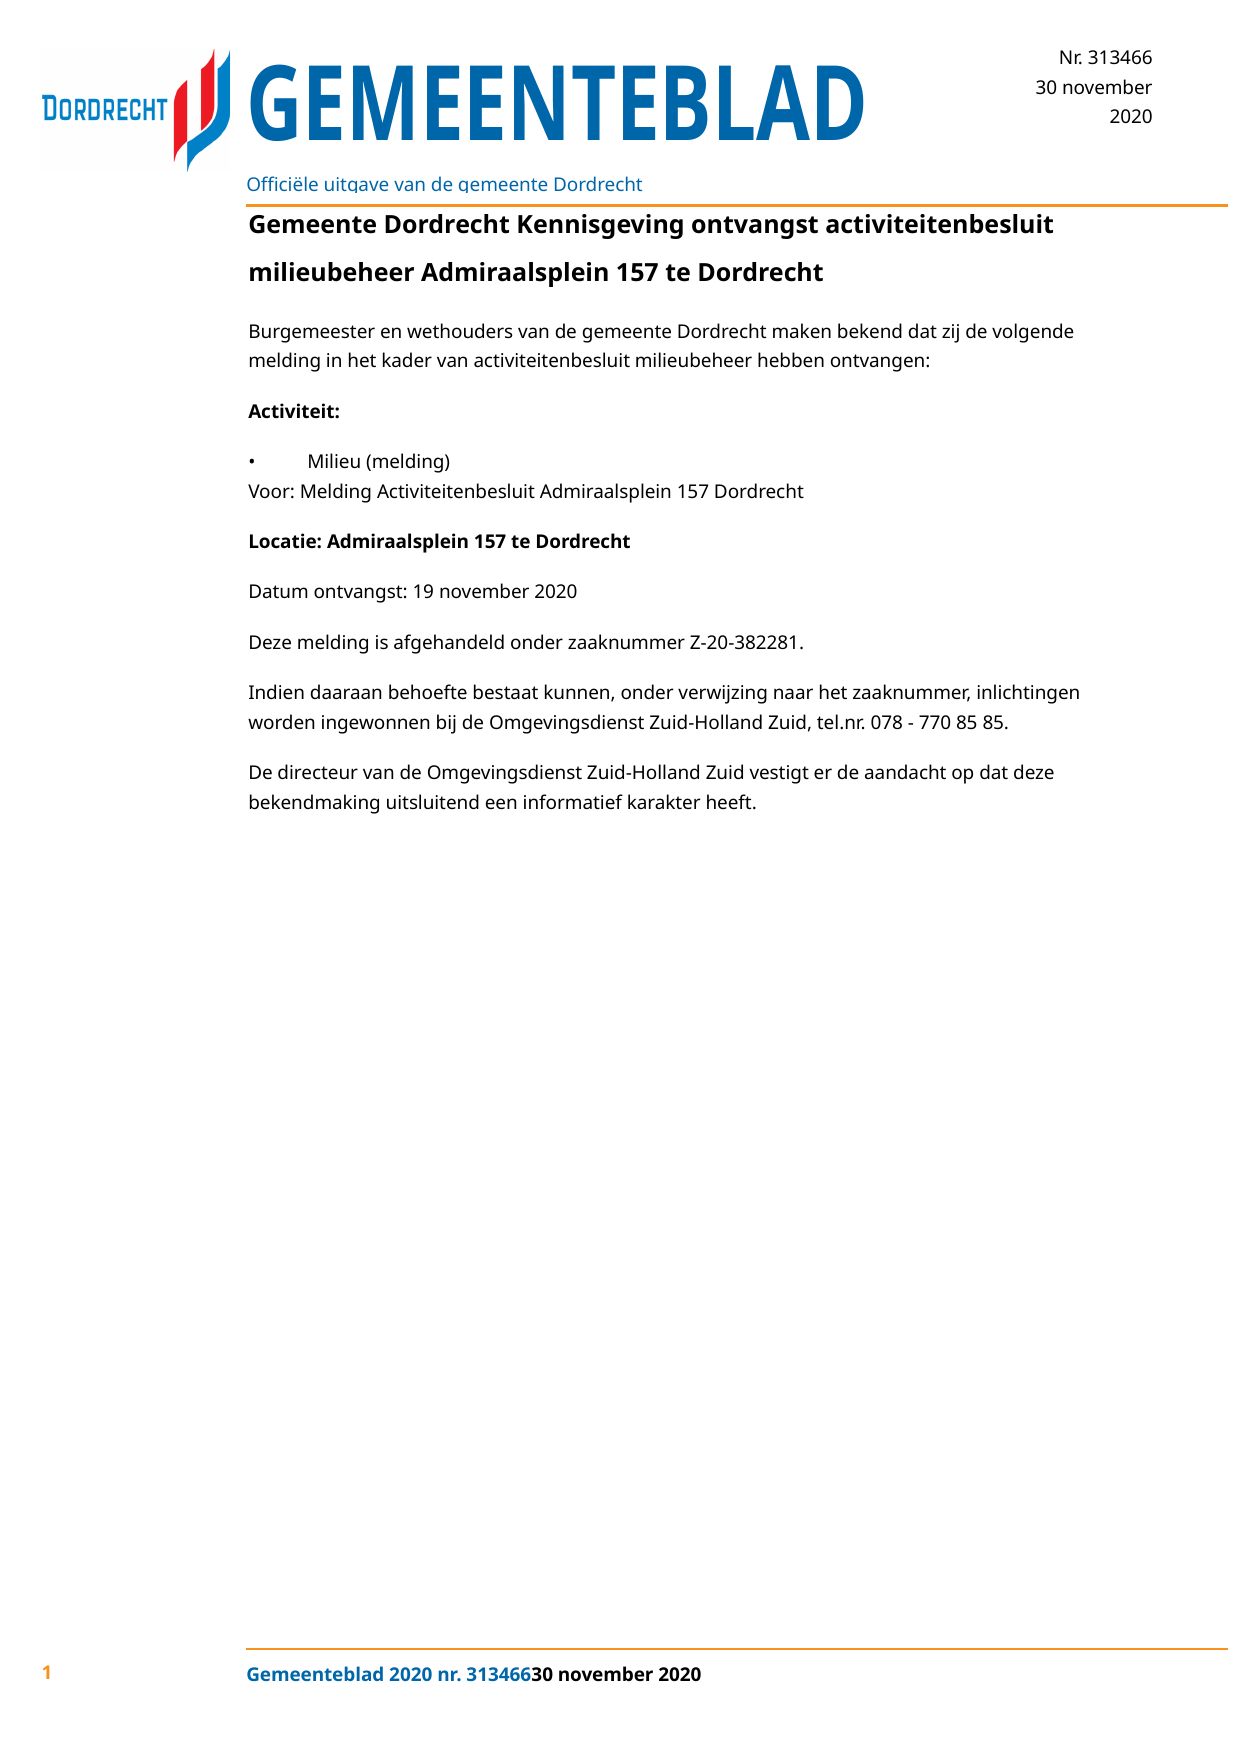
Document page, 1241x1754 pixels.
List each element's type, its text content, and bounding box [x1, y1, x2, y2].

text Gemeente Dordrecht Kennisgeving ontvangst activiteitenbesluit milieubeheer Admiraalsplein 157 te Dordrecht [248, 207, 1152, 288]
picture [41, 47, 231, 172]
text Burgemeester en wethouders van de gemeente Dordrecht maken bekend dat zij de volgende melding in het kader van activiteitenbesluit milieubeheer hebben ontvangen: [248, 318, 1152, 373]
text Datum ontvangst: 19 november 2020 [248, 579, 1152, 604]
text Voor: Melding Activiteitenbesluit Admiraalsplein 157 Dordrecht [248, 478, 1152, 504]
text Locatie: Admiraalsplein 157 te Dordrecht [248, 528, 1152, 554]
text Indien daaraan behoefte bestaat kunnen, onder verwijzing naar het zaaknummer, inlichtingen worden ingewonnen bij de Omgevingsdienst Zuid-Holland Zuid, tel.nr. 078 - 770 85 85. [248, 679, 1152, 735]
text De directeur van de Omgevingsdienst Zuid-Holland Zuid vestigt er de aandacht op dat deze bekendmaking uitsluitend een informatief karakter heeft. [248, 759, 1152, 815]
text Activiteit: [248, 398, 1152, 424]
text Deze melding is afgehandeld onder zaaknummer Z-20-382281. [248, 629, 1152, 655]
list Milieu (melding) [248, 448, 1152, 474]
